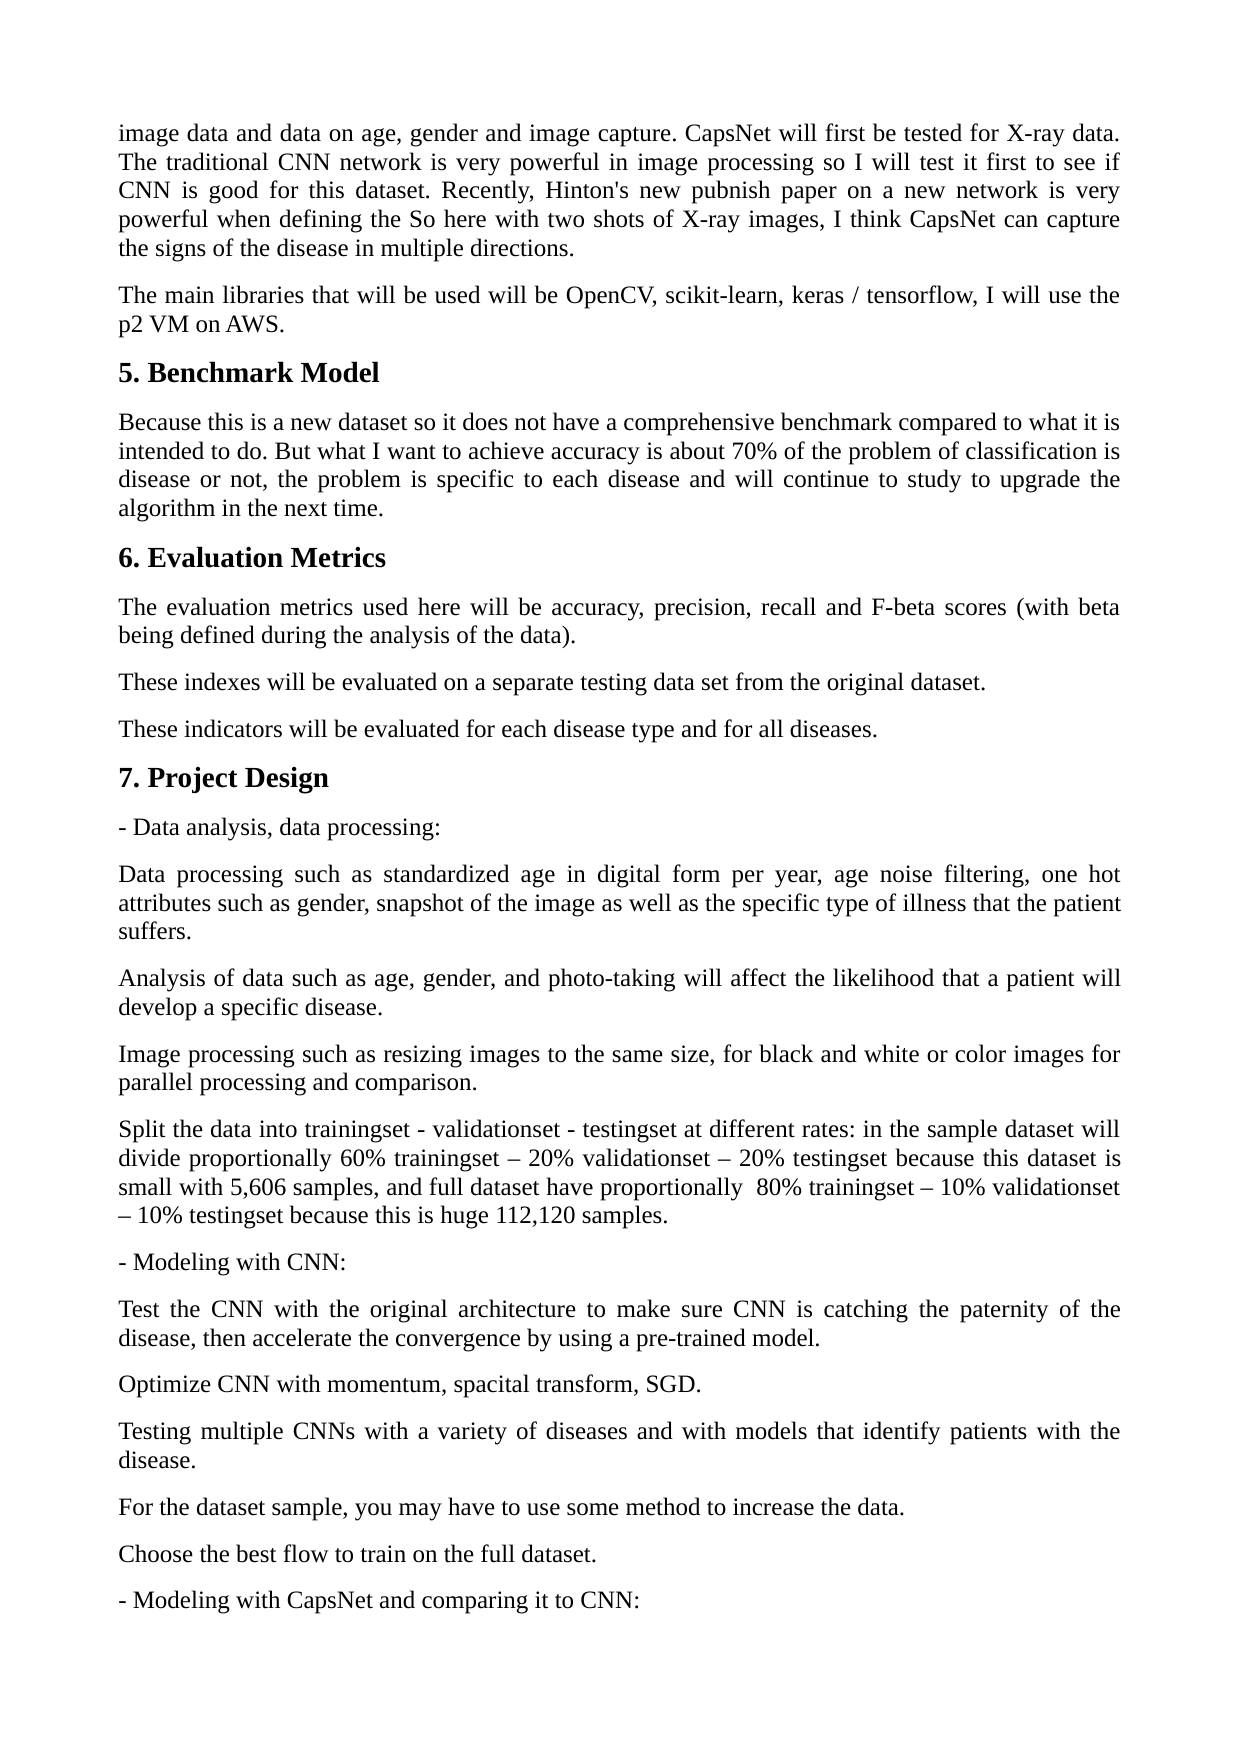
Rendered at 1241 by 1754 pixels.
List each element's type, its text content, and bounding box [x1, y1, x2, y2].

text Because this is a new dataset so it does not have a comprehensive benchmark compared to what it is intended to do. But what I want to achieve accuracy is about 70% of the problem of classification is disease or not, the problem is specific to each disease and will continue to study to upgrade the algorithm in the next time. [118, 407, 1122, 522]
text - Data analysis, data processing: [118, 812, 1122, 841]
text 7. Project Design [118, 761, 1122, 794]
text 6. Evaluation Metrics [118, 540, 1122, 573]
text Testing multiple CNNs with a variety of diseases and with models that identify patients with the disease. [118, 1416, 1122, 1474]
text For the dataset sample, you may have to use some method to increase the data. [118, 1492, 1122, 1521]
text Image processing such as resizing images to the same size, for black and white or color images for parallel processing and comparison. [118, 1039, 1122, 1096]
text Data processing such as standardized age in digital form per year, age noise filtering, one hot attributes such as gender, snapshot of the image as well as the specific type of illness that the patient suffers. [118, 859, 1122, 945]
text - Modeling with CapsNet and comparing it to CNN: [118, 1585, 1122, 1614]
text These indicators will be evaluated for each disease type and for all diseases. [118, 714, 1122, 743]
text 5. Benchmark Model [118, 355, 1122, 389]
text The evaluation metrics used here will be accuracy, precision, recall and F-beta scores (with beta being defined during the analysis of the data). [118, 592, 1122, 649]
text These indexes will be evaluated on a separate testing data set from the original dataset. [118, 667, 1122, 696]
text Choose the best flow to train on the full dataset. [118, 1539, 1122, 1567]
text The main libraries that will be used will be OpenCV, scikit-learn, keras / tensorflow, I will use the p2 VM on AWS. [118, 280, 1122, 337]
text Split the data into trainingset - validationset - testingset at different rates: in the sample dataset will divide proportionally 60% trainingset – 20% validationset – 20% testingset because this dataset is small with 5,606 samples, and full dataset have proportionally 80% trainingset – 10% validationset – 10% testingset because this is huge 112,120 samples. [118, 1114, 1122, 1229]
text image data and data on age, gender and image capture. CapsNet will first be tested for X-ray data. The traditional CNN network is very powerful in image processing so I will test it first to see if CNN is good for this dataset. Recently, Hinton's new pubnish paper on a new network is very powerful when defining the So here with two shots of X-ray images, I think CapsNet can capture the signs of the disease in multiple directions. [118, 118, 1122, 262]
text Test the CNN with the original architecture to make sure CNN is catching the paternity of the disease, then accelerate the convergence by using a pre-trained model. [118, 1294, 1122, 1352]
text Optimize CNN with momentum, spacital transform, SGD. [118, 1369, 1122, 1398]
text - Modeling with CNN: [118, 1247, 1122, 1276]
text Analysis of data such as age, gender, and photo-taking will affect the likelihood that a patient will develop a specific disease. [118, 963, 1122, 1021]
